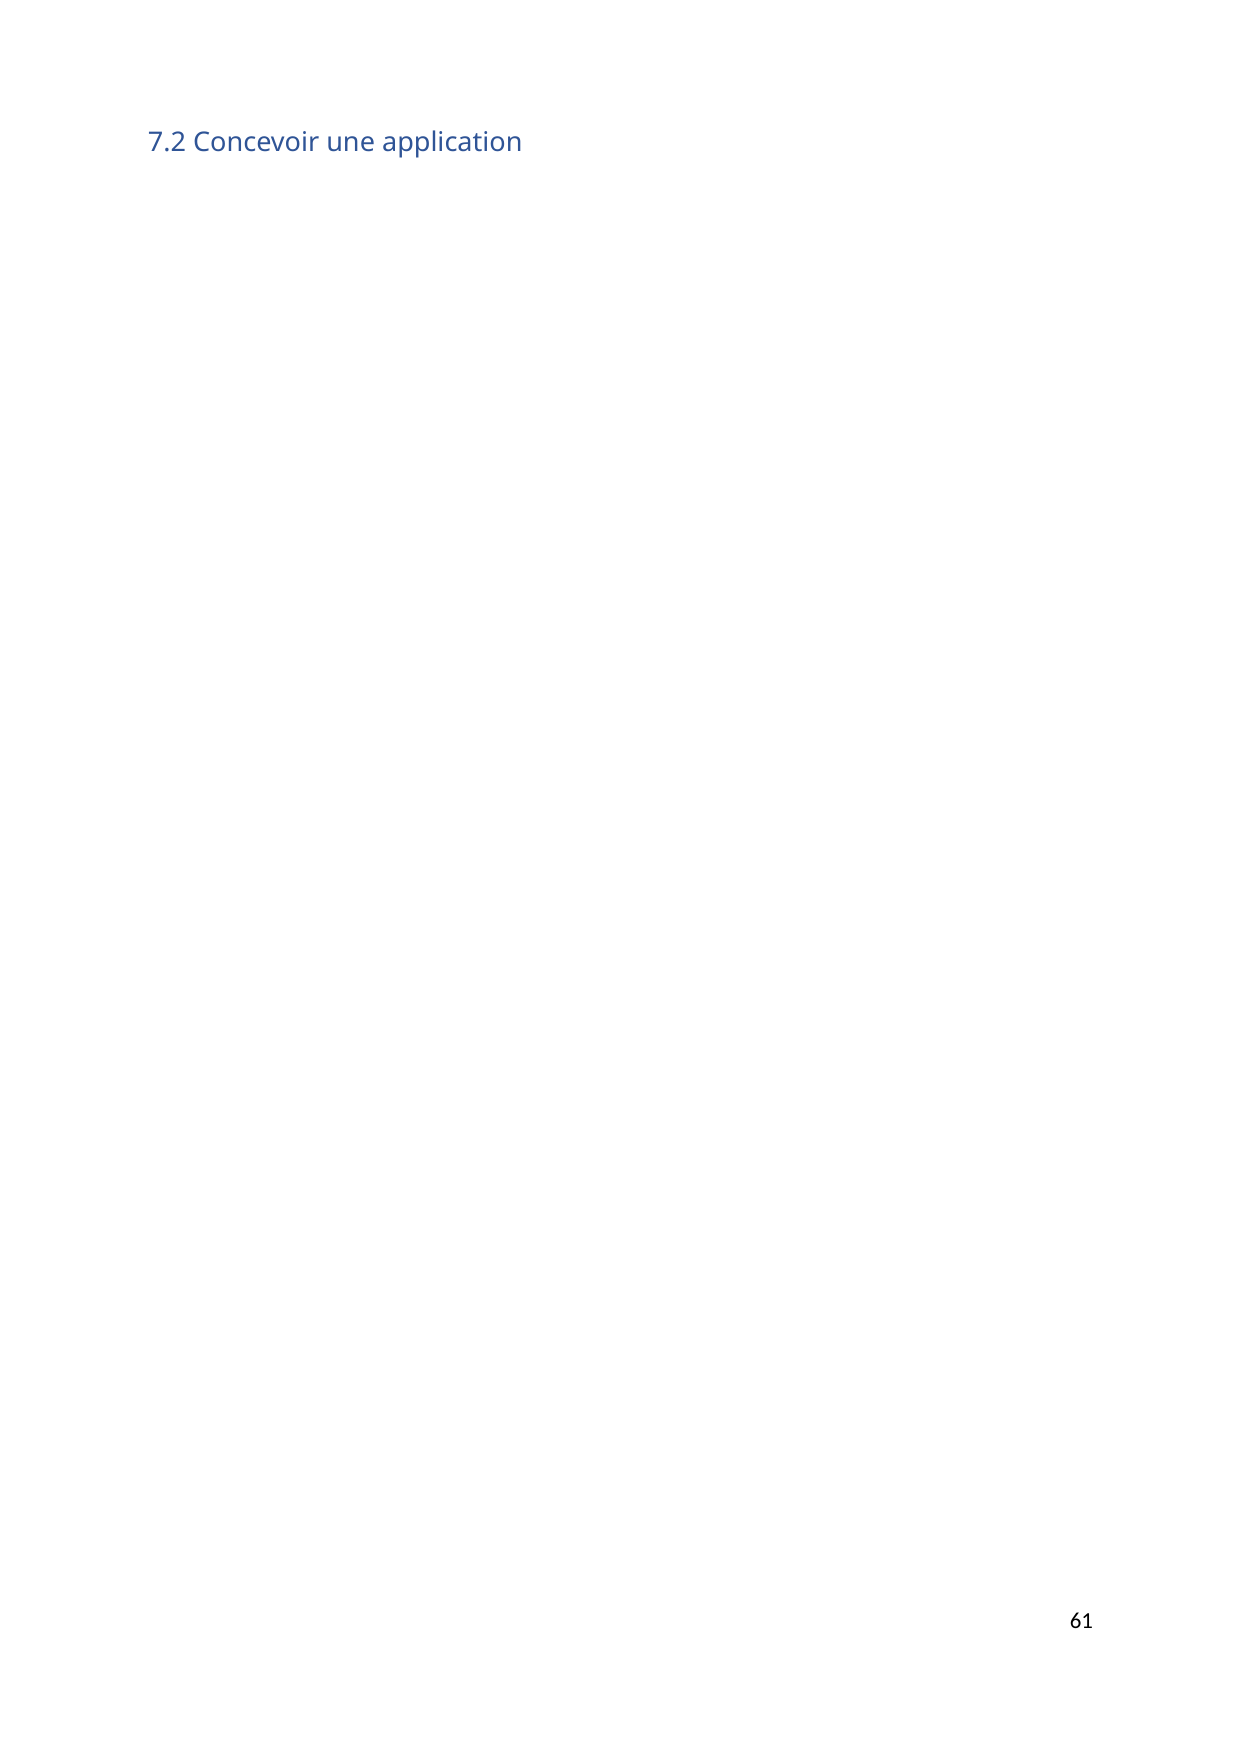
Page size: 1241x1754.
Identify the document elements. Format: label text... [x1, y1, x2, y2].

subtitle 7.2 Concevoir une application [148, 123, 1093, 159]
